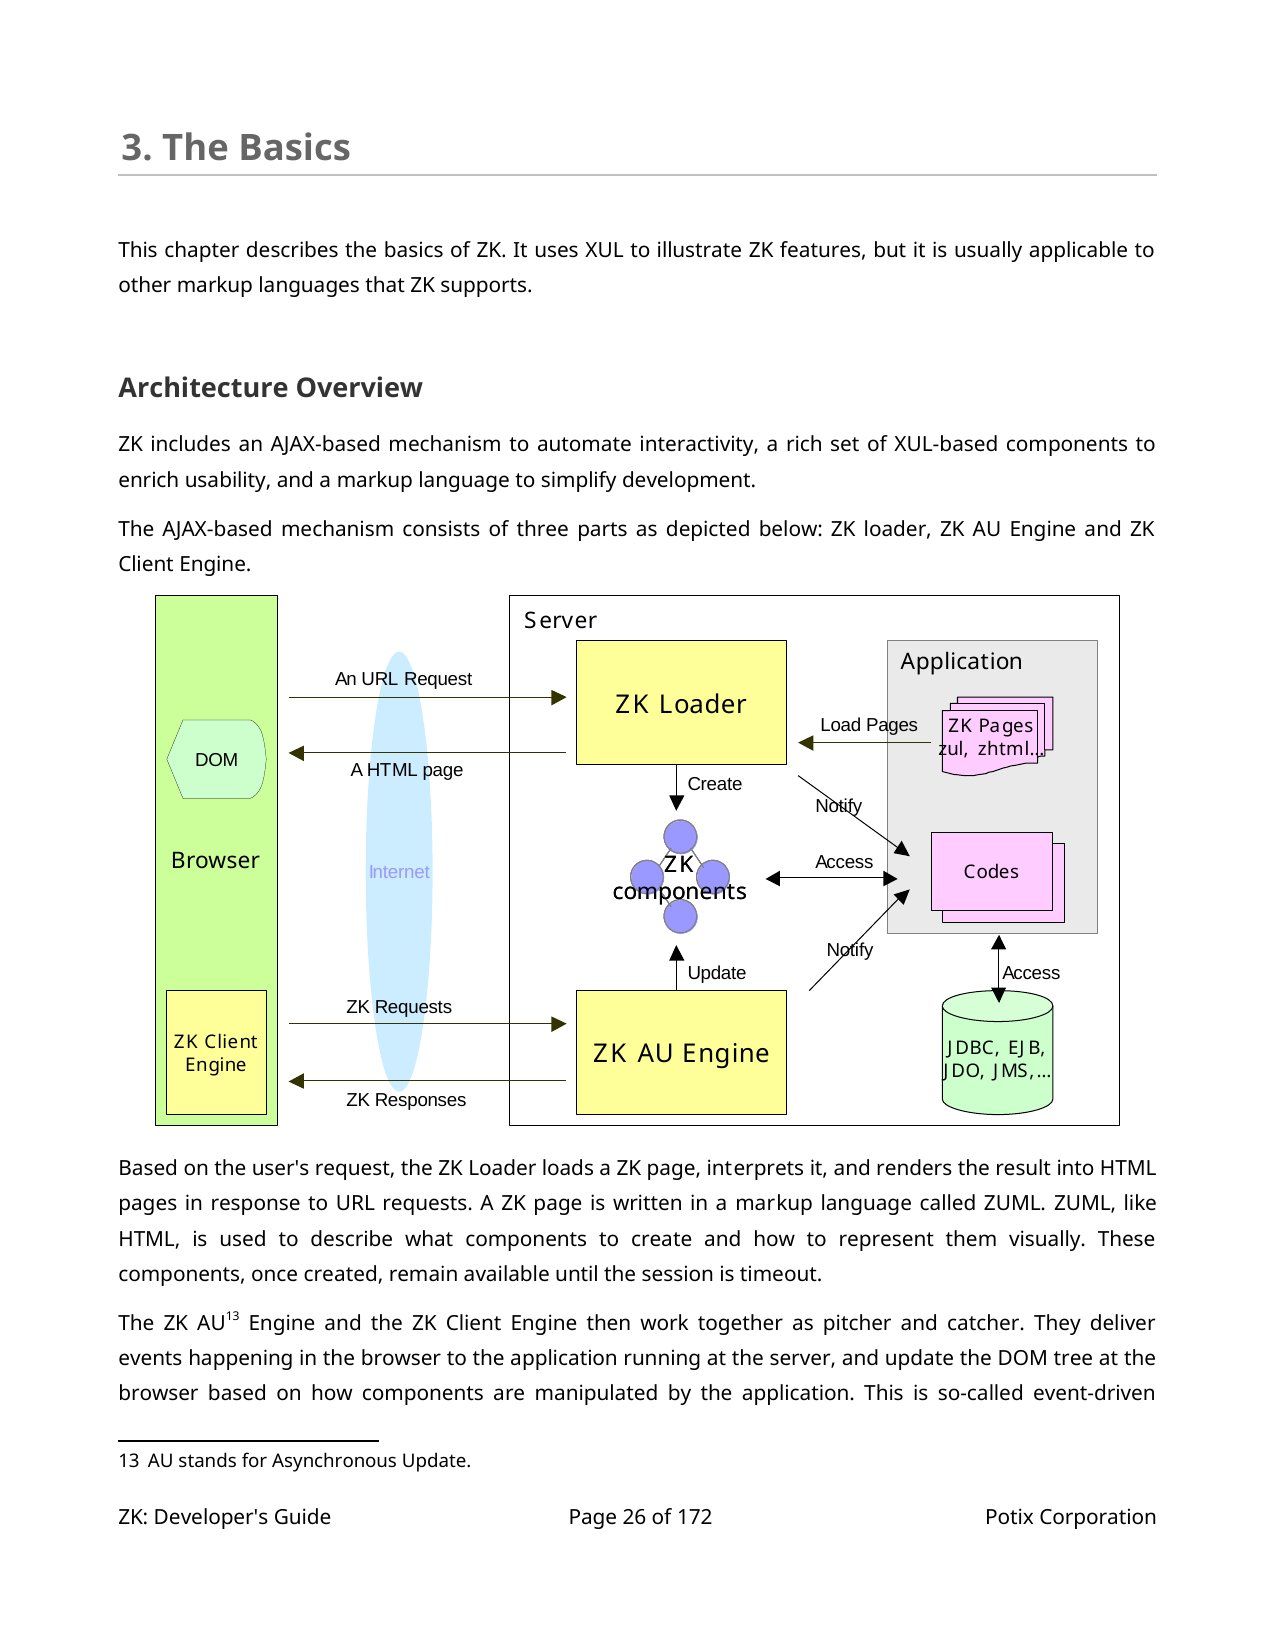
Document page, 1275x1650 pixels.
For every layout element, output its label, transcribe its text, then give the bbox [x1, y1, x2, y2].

text Based on the user's request, the ZK Loader loads a ZK page, interprets it, and renders the result into HTML pages in response to URL requests. A ZK page is written in a markup language called ZUML. ZUML, like HTML, is used to describe what components to create and how to represent them visually. These components, once created, remain available until the session is timeout. [118, 598, 1157, 1287]
text The AJAX-based mechanism consists of three parts as depicted below: ZK loader, ZK AU Engine and ZK Client Engine. [118, 514, 1157, 577]
text ZK includes an AJAX-based mechanism to automate interactivity, a rich set of XUL-based components to enrich usability, and a markup language to simplify development. [118, 429, 1157, 493]
text AU stands for Asynchronous Update. [118, 1447, 1157, 1473]
subtitle 3. The Basics [118, 118, 1157, 174]
text This chapter describes the basics of ZK. It uses XUL to illustrate ZK features, but it is usually applicable to other markup languages that ZK supports. [118, 235, 1157, 298]
subtitle Architecture Overview [118, 369, 1157, 406]
text The ZK AU Engine and the ZK Client Engine then work together as pitcher and catcher. They deliver events happening in the browser to the application running at the server, and update the DOM tree at the browser based on how components are manipulated by the application. This is so-called event-driven [118, 1308, 1157, 1406]
